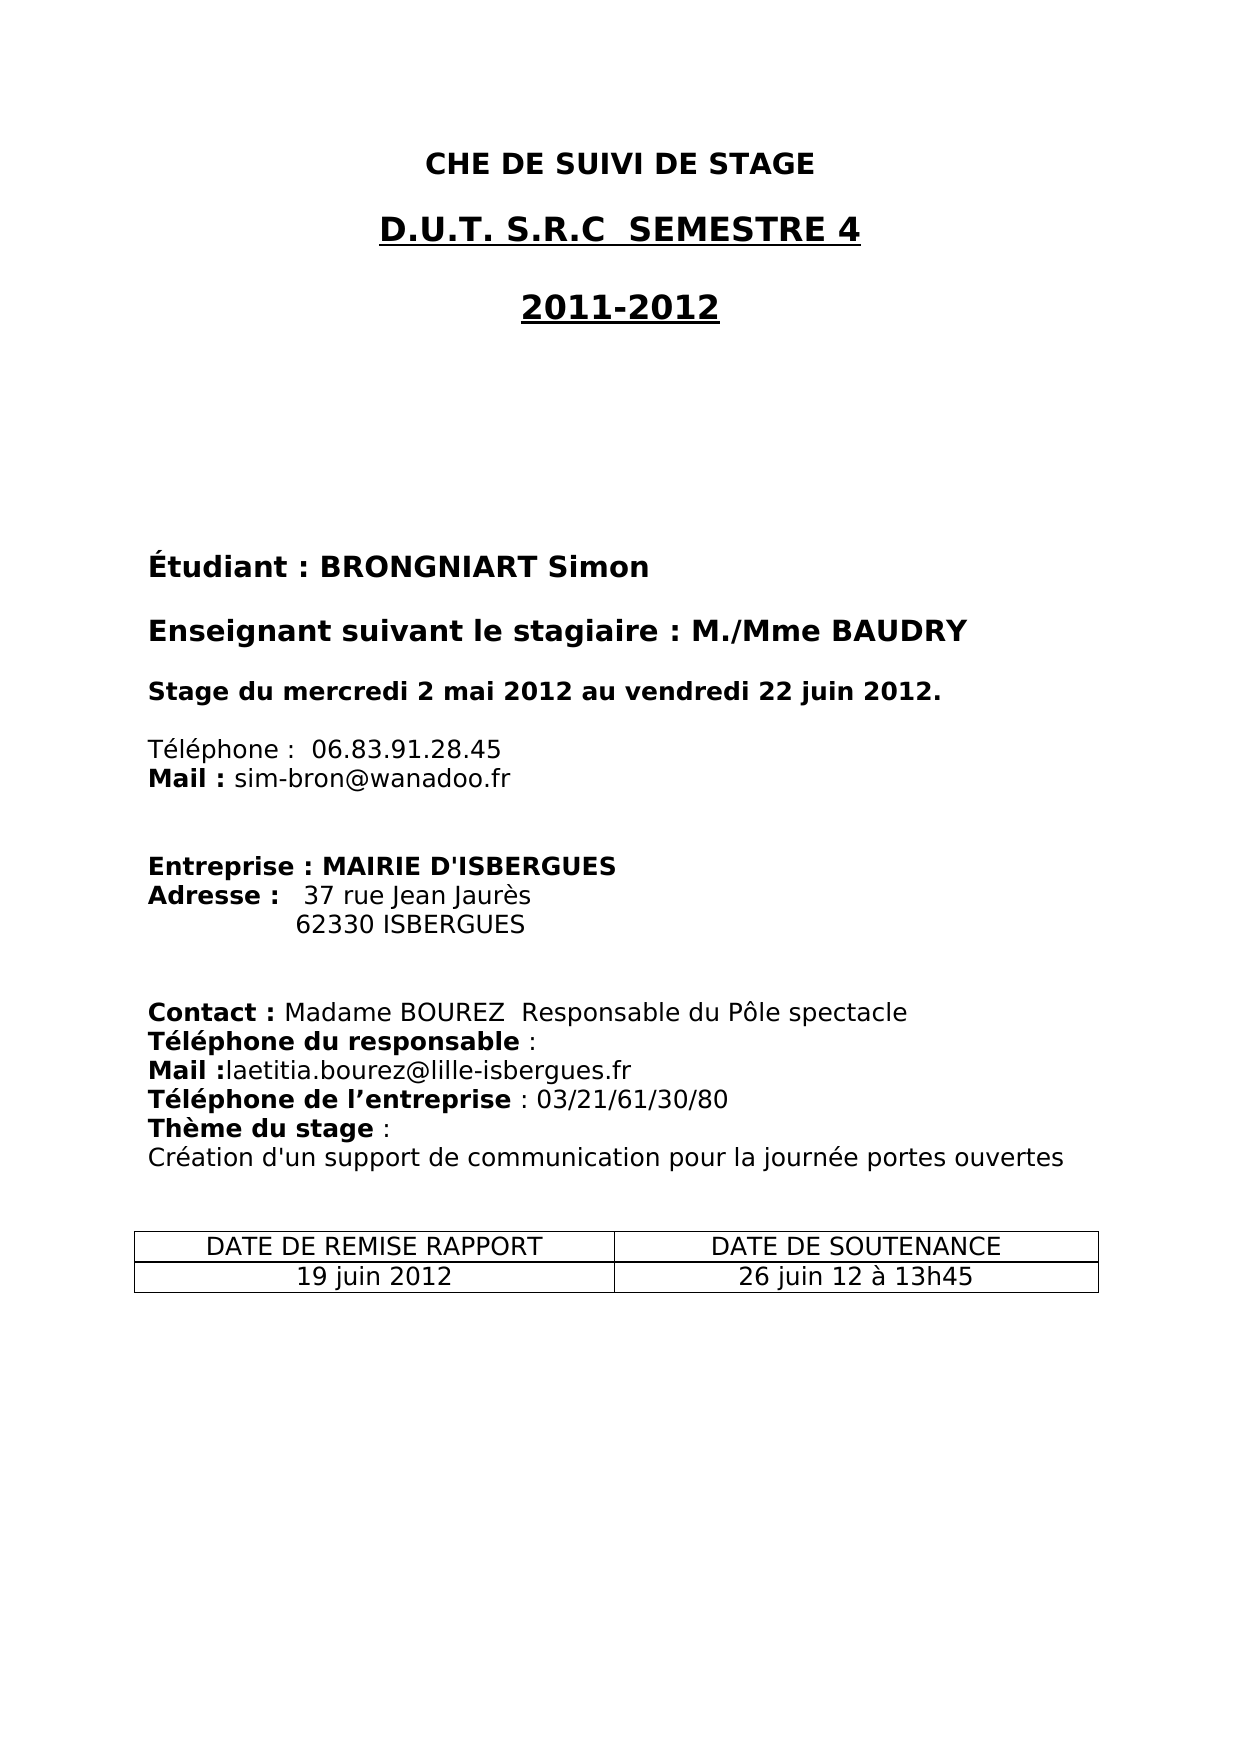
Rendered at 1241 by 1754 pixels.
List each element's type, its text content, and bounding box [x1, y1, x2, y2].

text Entreprise : MAIRIE D'ISBERGUES [148, 852, 1093, 881]
text D.U.T. S.R.C SEMESTRE 4 [148, 211, 1093, 249]
text Mail : sim-bron@wanadoo.fr [148, 764, 1093, 794]
table_cell 26 juin 12 à 13h45 [615, 1263, 1098, 1292]
text Étudiant : BRONGNIART Simon [148, 551, 1093, 585]
table_header DATE DE SOUTENANCE [615, 1232, 1098, 1261]
text 62330 ISBERGUES [148, 910, 1093, 939]
text Contact : Madame BOUREZ Responsable du Pôle spectacle [148, 998, 1093, 1027]
text Adresse : 37 rue Jean Jaurès [148, 881, 1093, 910]
table_cell 19 juin 2012 [135, 1263, 614, 1292]
text Stage du mercredi 2 mai 2012 au vendredi 22 juin 2012. [148, 677, 1093, 706]
text Mail :laetitia.bourez@lille-isbergues.fr [148, 1056, 1093, 1085]
text CHE DE SUIVI DE STAGE [148, 148, 1093, 182]
text Téléphone : 06.83.91.28.45 [148, 735, 1093, 764]
text Téléphone du responsable : [148, 1027, 1093, 1056]
text Enseignant suivant le stagiaire : M./Mme BAUDRY [148, 614, 1093, 648]
text 2011-2012 [148, 288, 1093, 327]
text Téléphone de l’entreprise : 03/21/61/30/80 [148, 1085, 1093, 1114]
table_header DATE DE REMISE RAPPORT [135, 1232, 614, 1261]
text Création d'un support de communication pour la journée portes ouvertes [148, 1144, 1093, 1173]
text Thème du stage : [148, 1114, 1093, 1144]
